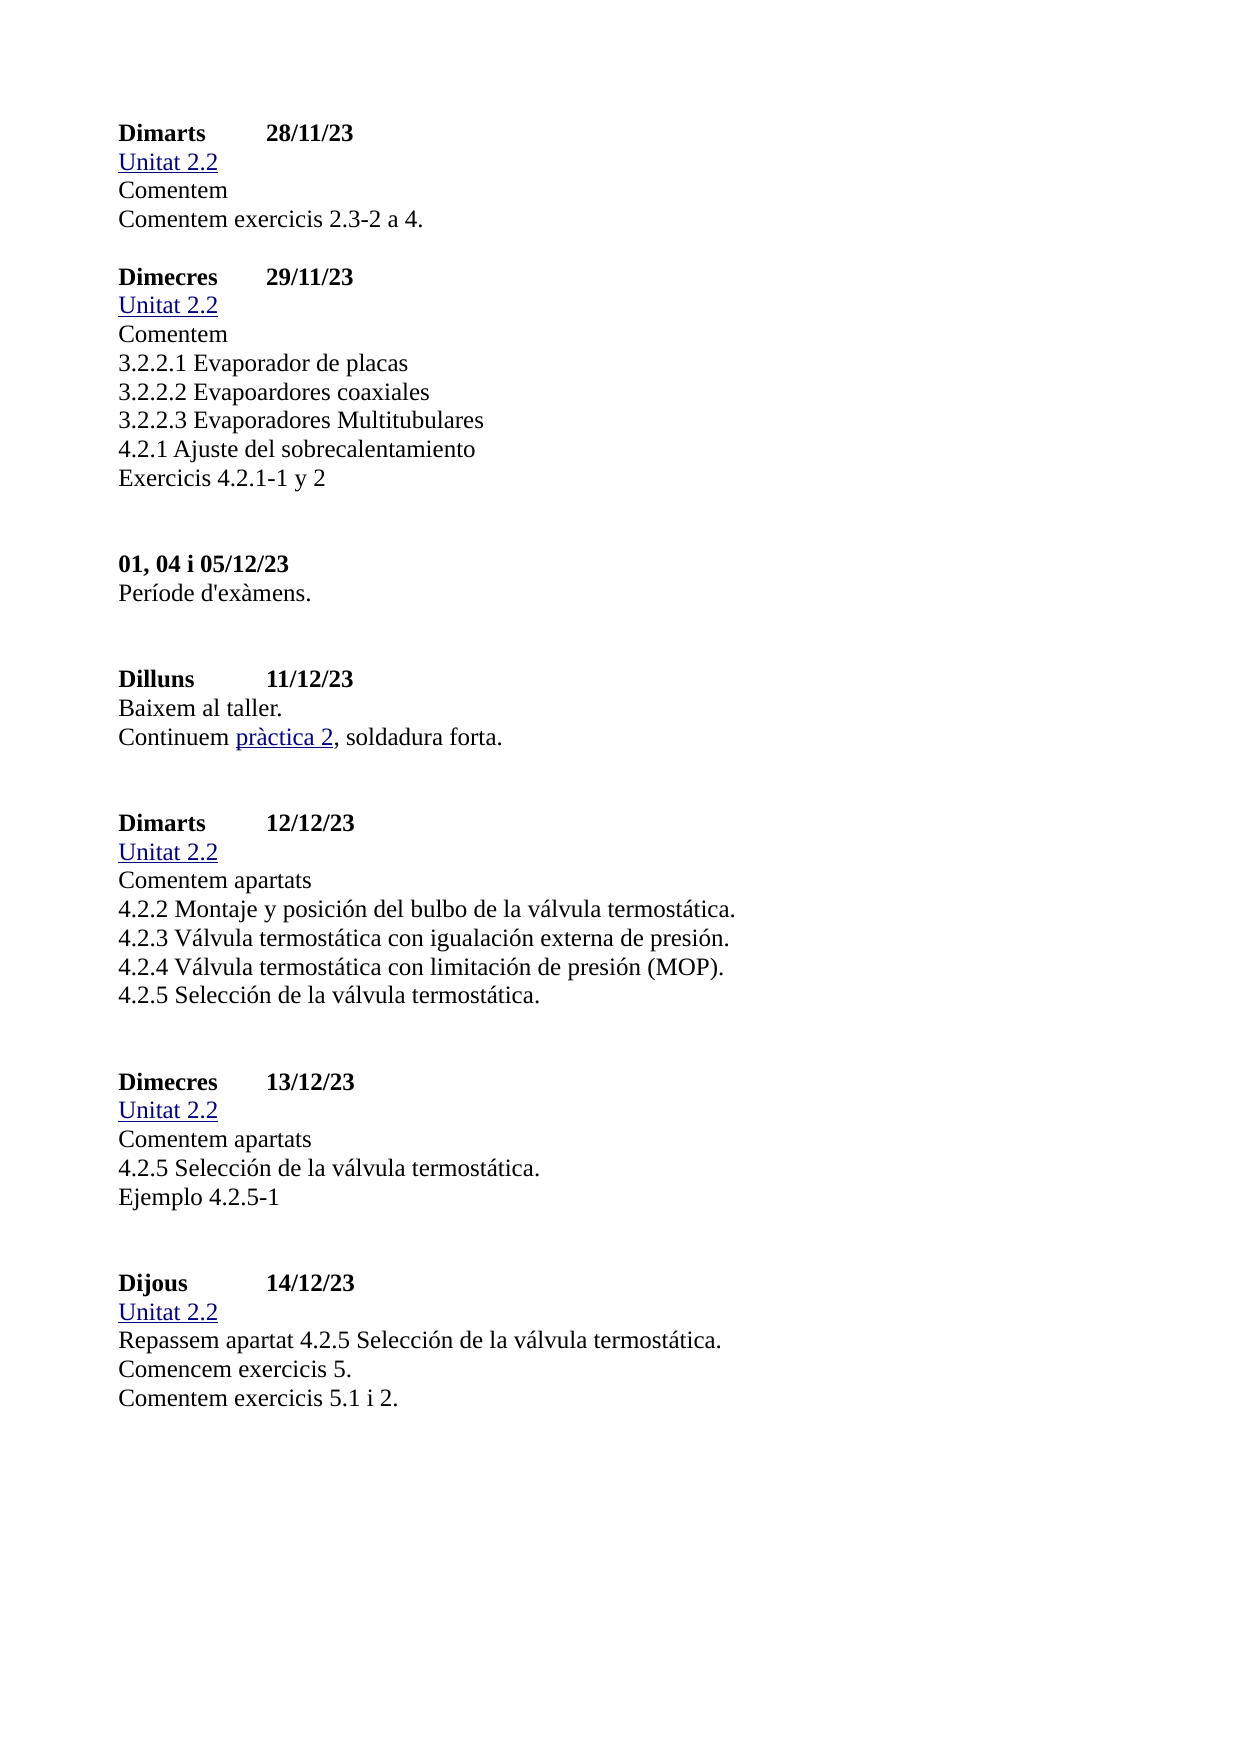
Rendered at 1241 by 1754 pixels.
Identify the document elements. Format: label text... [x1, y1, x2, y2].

text 3.2.2.2 Evapoardores coaxiales [118, 377, 1122, 406]
text 3.2.2.1 Evaporador de placas [118, 348, 1122, 377]
text Període d'exàmens. [118, 578, 1122, 607]
text Comentem apartats [118, 866, 1122, 894]
text Comentem apartats [118, 1124, 1122, 1153]
text 4.2.5 Selección de la válvula termostática. [118, 981, 1122, 1009]
text 4.2.5 Selección de la válvula termostática. [118, 1153, 1122, 1182]
text Unitat 2.2 [118, 837, 1122, 866]
text Comencem exercicis 5. [118, 1354, 1122, 1383]
text 3.2.2.3 Evaporadores Multitubulares [118, 406, 1122, 434]
text Comentem [118, 319, 1122, 348]
text Comentem [118, 176, 1122, 204]
text 01, 04 i 05/12/23 [118, 549, 1122, 578]
text Dimecres 29/11/23 [118, 262, 1122, 291]
text 4.2.4 Válvula termostática con limitación de presión (MOP). [118, 952, 1122, 981]
text Baixem al taller. [118, 693, 1122, 722]
text Comentem exercicis 2.3-2 a 4. [118, 204, 1122, 233]
text Unitat 2.2 [118, 1096, 1122, 1124]
text Dimarts 12/12/23 [118, 808, 1122, 837]
text Repassem apartat 4.2.5 Selección de la válvula termostática. [118, 1326, 1122, 1354]
text Unitat 2.2 [118, 291, 1122, 319]
text Dimecres 13/12/23 [118, 1067, 1122, 1096]
text Unitat 2.2 [118, 147, 1122, 176]
text Dijous 14/12/23 [118, 1268, 1122, 1297]
text Dilluns 11/12/23 [118, 664, 1122, 693]
text Ejemplo 4.2.5-1 [118, 1182, 1122, 1211]
text 4.2.3 Válvula termostática con igualación externa de presión. [118, 923, 1122, 952]
text Comentem exercicis 5.1 i 2. [118, 1383, 1122, 1412]
text Continuem pràctica 2, soldadura forta. [118, 722, 1122, 751]
text 4.2.2 Montaje y posición del bulbo de la válvula termostática. [118, 894, 1122, 923]
text 4.2.1 Ajuste del sobrecalentamiento [118, 434, 1122, 463]
text Exercicis 4.2.1-1 y 2 [118, 463, 1122, 492]
text Unitat 2.2 [118, 1297, 1122, 1326]
text Dimarts 28/11/23 [118, 118, 1122, 147]
